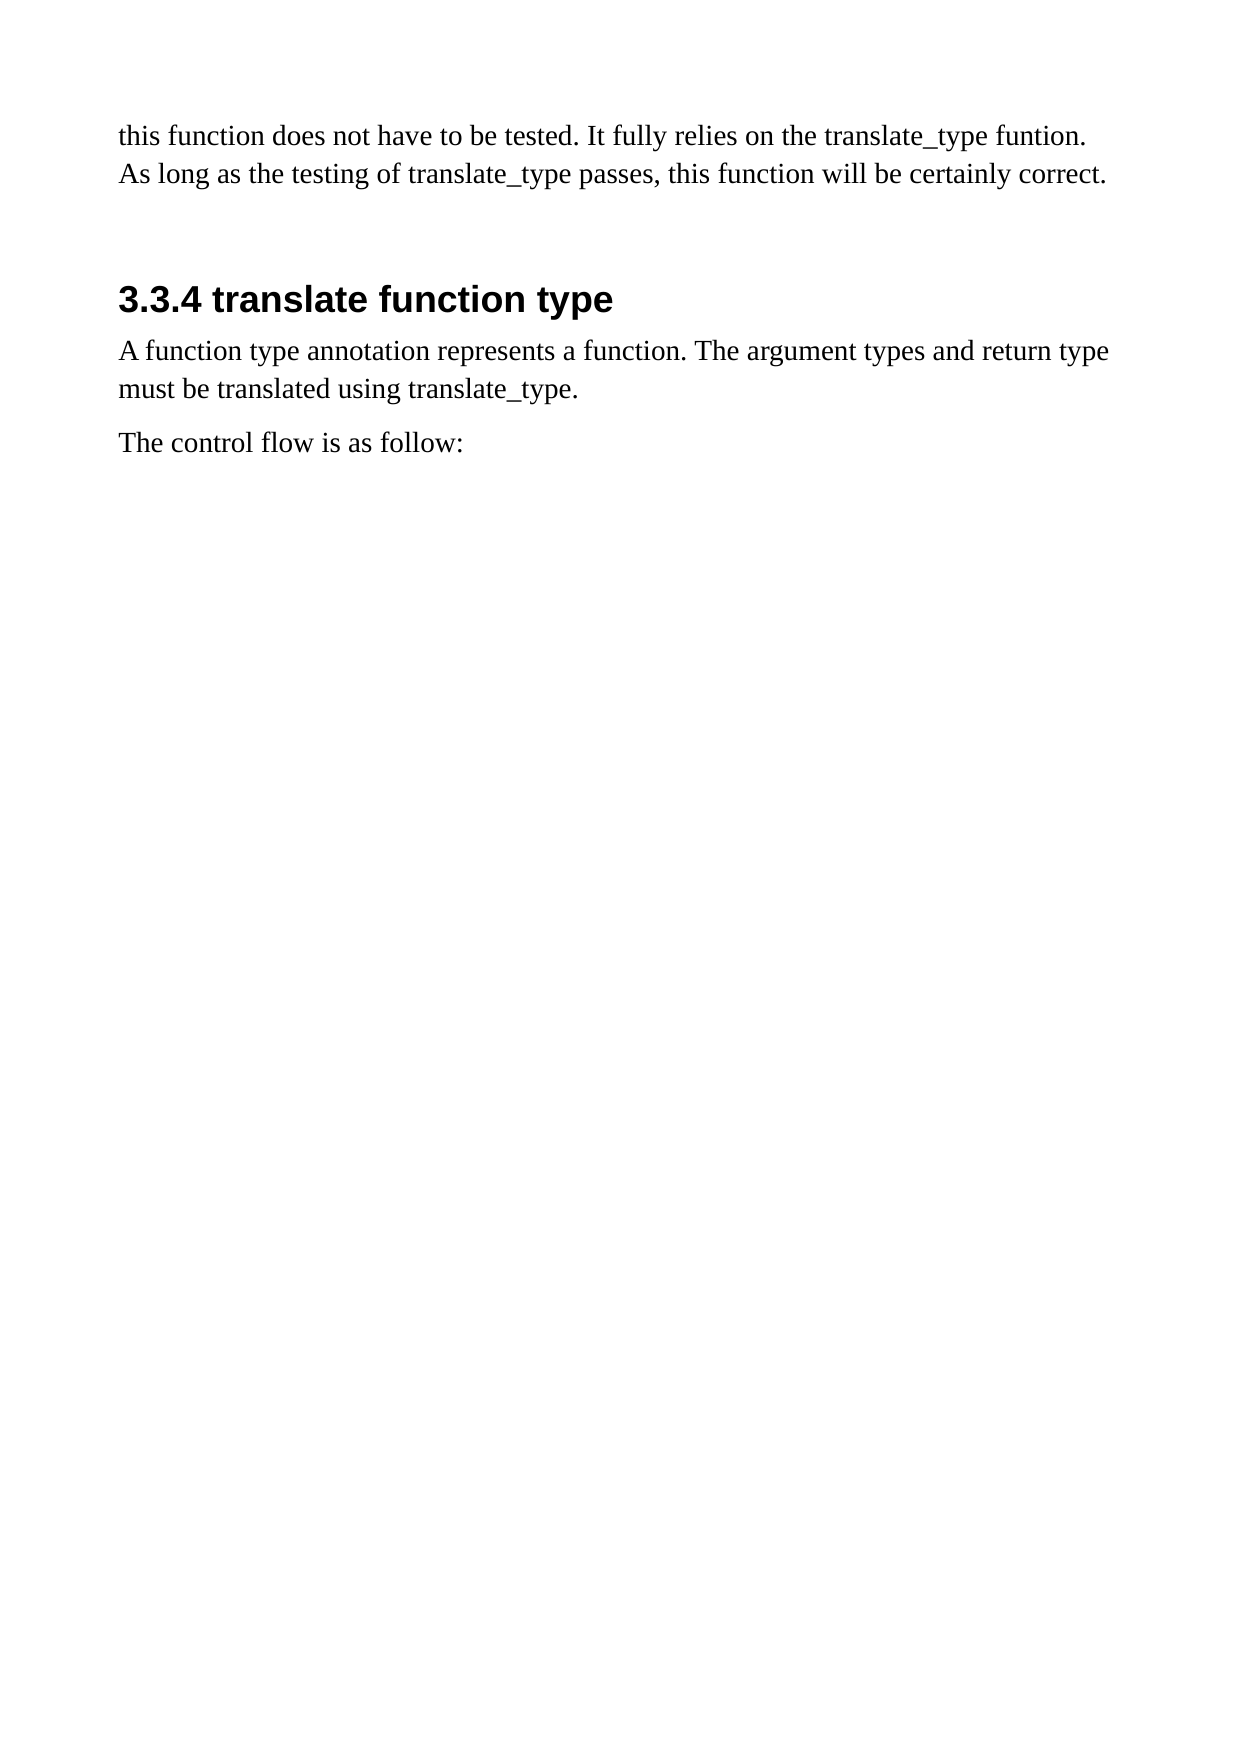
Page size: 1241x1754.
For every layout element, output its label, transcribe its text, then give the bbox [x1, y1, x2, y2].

text The control flow is as follow: [118, 425, 1122, 458]
subtitle 3.3.4 translate function type [118, 277, 1122, 321]
text this function does not have to be tested. It fully relies on the translate_type funtion. As long as the testing of translate_type passes, this function will be certainly correct. [118, 118, 1122, 190]
text A function type annotation represents a function. The argument types and return type must be translated using translate_type. [118, 333, 1122, 405]
